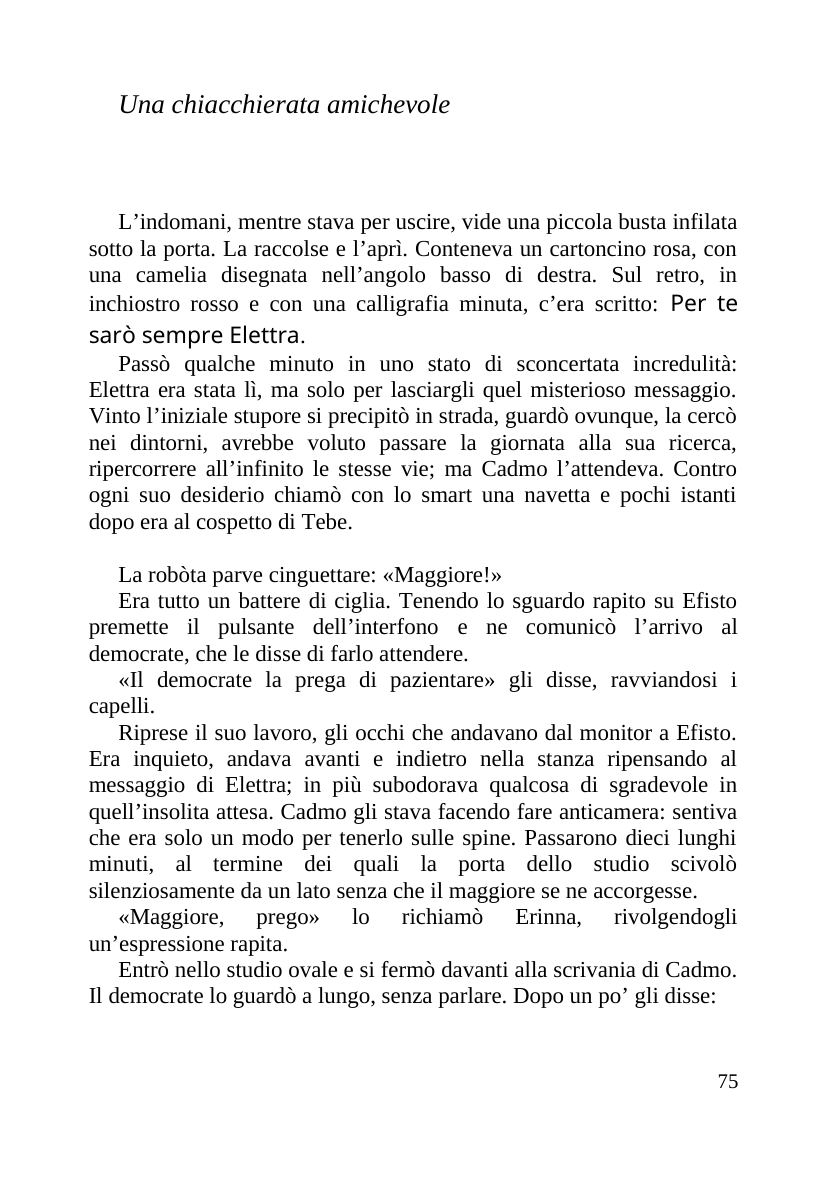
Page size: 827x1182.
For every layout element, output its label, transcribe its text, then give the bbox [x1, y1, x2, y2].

text L’indomani, mentre stava per uscire, vide una piccola busta infilata sotto la porta. La raccolse e l’aprì. Conteneva un cartoncino rosa, con una camelia disegnata nell’angolo basso di destra. Sul retro, in inchiostro rosso e con una calligrafia minuta, c’era scritto: Per te sarò sempre Elettra. [88, 208, 738, 350]
text Passò qualche minuto in uno stato di sconcertata incredulità: Elettra era stata lì, ma solo per lasciargli quel misterioso messaggio. Vinto l’iniziale stupore si precipitò in strada, guardò ovunque, la cercò nei dintorni, avrebbe voluto passare la giornata alla sua ricerca, ripercorrere all’infinito le stesse vie; ma Cadmo l’attendeva. Contro ogni suo desiderio chiamò con lo smart una navetta e pochi istanti dopo era al cospetto di Tebe. [88, 350, 738, 534]
text Riprese il suo lavoro, gli occhi che andavano dal monitor a Efisto. Era inquieto, andava avanti e indietro nella stanza ripensando al messaggio di Elettra; in più subodorava qualcosa di sgradevole in quell’insolita attesa. Cadmo gli stava facendo fare anticamera: sentiva che era solo un modo per tenerlo sulle spine. Passarono dieci lunghi minuti, al termine dei quali la porta dello studio scivolò silenziosamente da un lato senza che il maggiore se ne accorgesse. [88, 719, 738, 903]
text Era tutto un battere di ciglia. Tenendo lo sguardo rapito su Efisto premette il pulsante dell’interfono e ne comunicò l’arrivo al democrate, che le disse di farlo attendere. [88, 587, 738, 666]
text Entrò nello studio ovale e si fermò davanti alla scrivania di Cadmo. Il democrate lo guardò a lungo, senza parlare. Dopo un po’ gli disse: [88, 956, 738, 1009]
text La robòta parve cinguettare: «Maggiore!» [88, 561, 738, 587]
text Una chiacchierata amichevole [118, 88, 738, 120]
text «Il democrate la prega di pazientare» gli disse, ravviandosi i capelli. [88, 666, 738, 719]
text «Maggiore, prego» lo richiamò Erinna, rivolgendogli un’espressione rapita. [88, 903, 738, 956]
